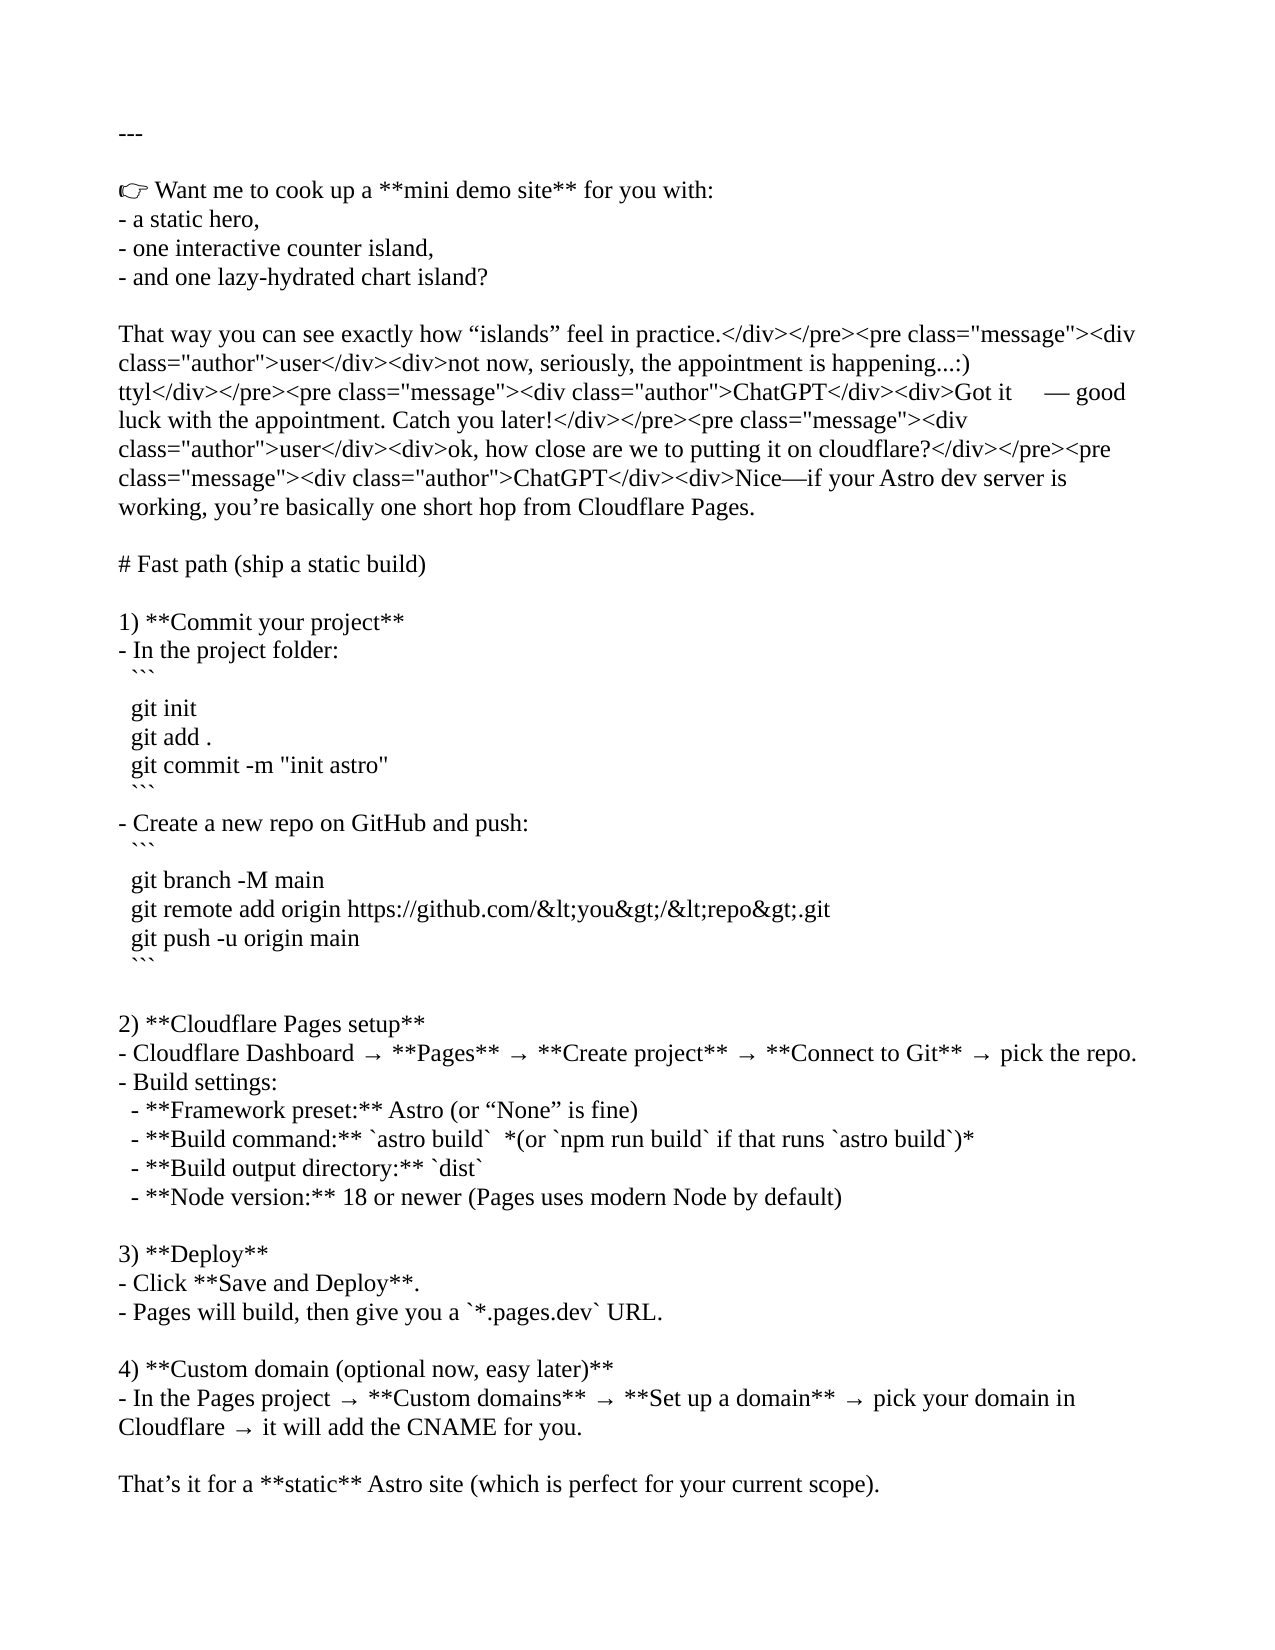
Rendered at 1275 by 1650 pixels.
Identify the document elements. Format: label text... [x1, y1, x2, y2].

text git branch -M main [118, 866, 1157, 894]
text - In the Pages project → **Custom domains** → **Set up a domain** → pick your domain in Cloudflare → it will add the CNAME for you. [118, 1383, 1157, 1441]
text ``` [118, 779, 1157, 808]
text git push -u origin main [118, 923, 1157, 952]
text ``` [118, 952, 1157, 981]
text # Fast path (ship a static build) [118, 549, 1157, 578]
text - **Build output directory:** `dist` [118, 1153, 1157, 1182]
text git add . [118, 722, 1157, 751]
text ``` [118, 837, 1157, 866]
text git remote add origin https://github.com/&lt;you&gt;/&lt;repo&gt;.git [118, 894, 1157, 923]
text - Cloudflare Dashboard → **Pages** → **Create project** → **Connect to Git** → pick the repo. [118, 1038, 1157, 1067]
text - Build settings: [118, 1067, 1157, 1096]
text - Click **Save and Deploy**. [118, 1268, 1157, 1297]
text That’s it for a **static** Astro site (which is perfect for your current scope). [118, 1469, 1157, 1498]
text - **Build command:** `astro build` *(or `npm run build` if that runs `astro build`)* [118, 1124, 1157, 1153]
text 4) **Custom domain (optional now, easy later)** [118, 1354, 1157, 1383]
text - and one lazy-hydrated chart island? [118, 262, 1157, 291]
text ``` [118, 664, 1157, 693]
text 1) **Commit your project** [118, 607, 1157, 636]
text - a static hero, [118, 204, 1157, 233]
text - In the project folder: [118, 636, 1157, 664]
text 👉 Want me to cook up a **mini demo site** for you with: [118, 176, 1157, 204]
text git commit -m "init astro" [118, 751, 1157, 779]
text - one interactive counter island, [118, 233, 1157, 262]
text - **Node version:** 18 or newer (Pages uses modern Node by default) [118, 1182, 1157, 1211]
text --- [118, 118, 1157, 147]
text That way you can see exactly how “islands” feel in practice.</div></pre><pre class="message"><div class="author">user</div><div>not now, seriously, the appointment is happening...:) ttyl</div></pre><pre class="message"><div class="author">ChatGPT</div><div>Got it 🙂 — good luck with the appointment. Catch you later!</div></pre><pre class="message"><div class="author">user</div><div>ok, how close are we to putting it on cloudflare?</div></pre><pre class="message"><div class="author">ChatGPT</div><div>Nice—if your Astro dev server is working, you’re basically one short hop from Cloudflare Pages. [118, 319, 1157, 521]
text - Create a new repo on GitHub and push: [118, 808, 1157, 837]
text git init [118, 693, 1157, 722]
text 2) **Cloudflare Pages setup** [118, 1009, 1157, 1038]
text - **Framework preset:** Astro (or “None” is fine) [118, 1096, 1157, 1124]
text - Pages will build, then give you a `*.pages.dev` URL. [118, 1297, 1157, 1326]
text 3) **Deploy** [118, 1239, 1157, 1268]
